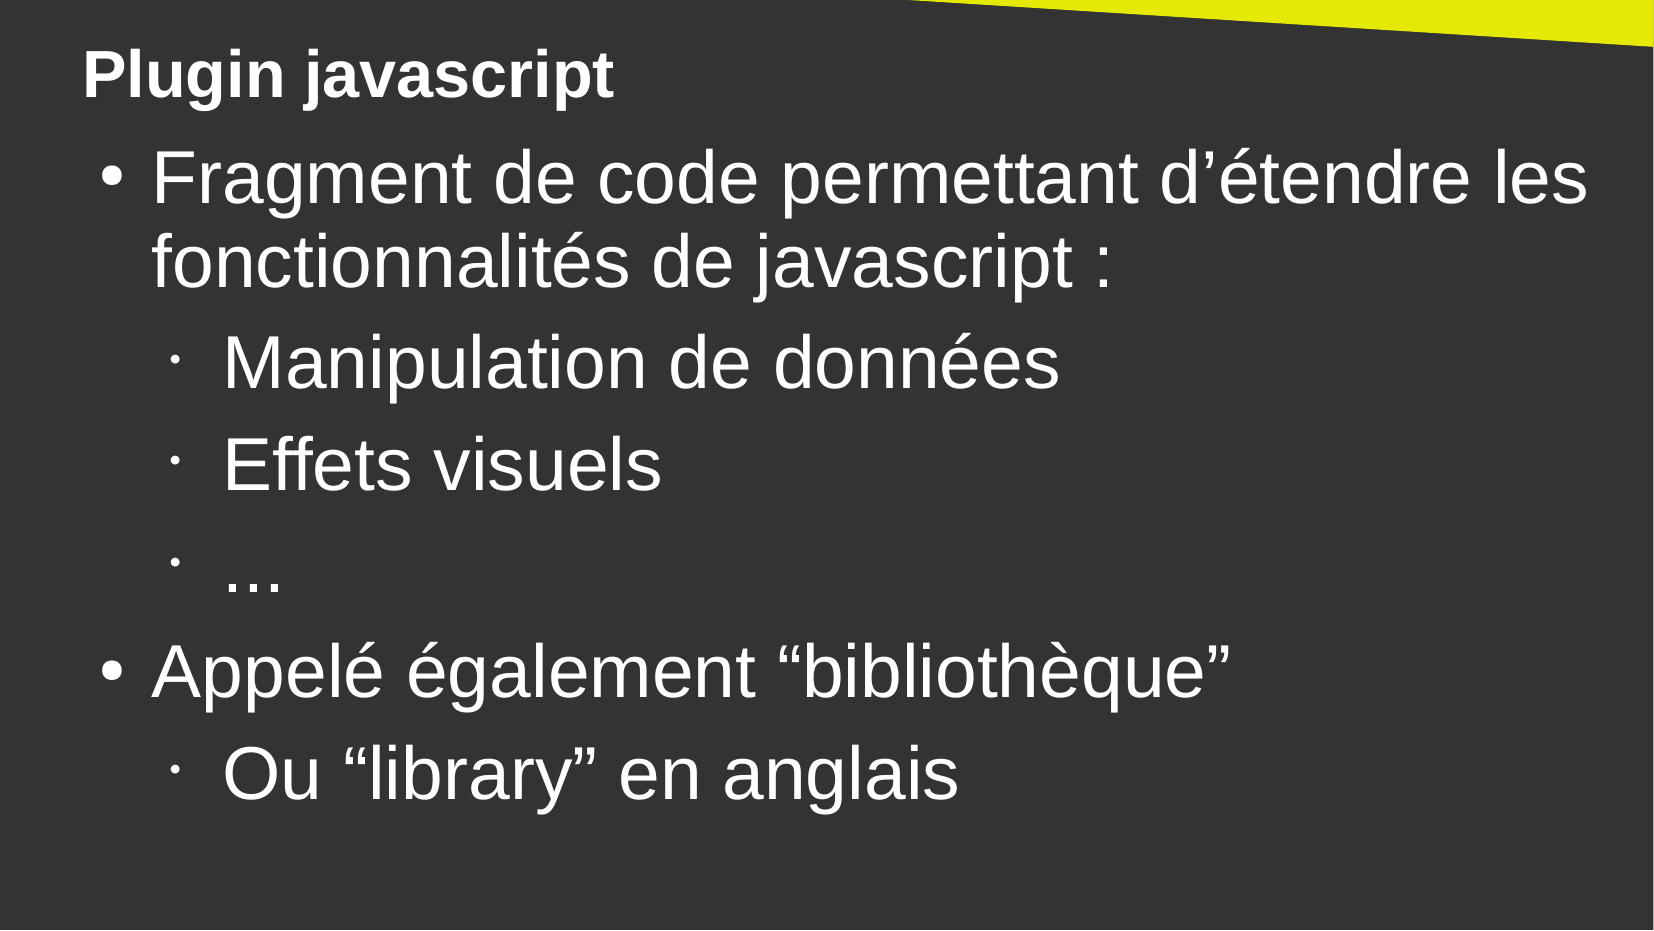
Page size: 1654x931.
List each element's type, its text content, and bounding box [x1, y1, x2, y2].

text_box [908, 0, 1654, 47]
list Fragment de code permettant d’étendre les fonctionnalités de javascript : Manipulation de données Effets visuels ... Appelé également “bibliothèque” Ou “library” en anglais [80, 135, 1620, 827]
title Plugin javascript [82, 37, 1571, 114]
